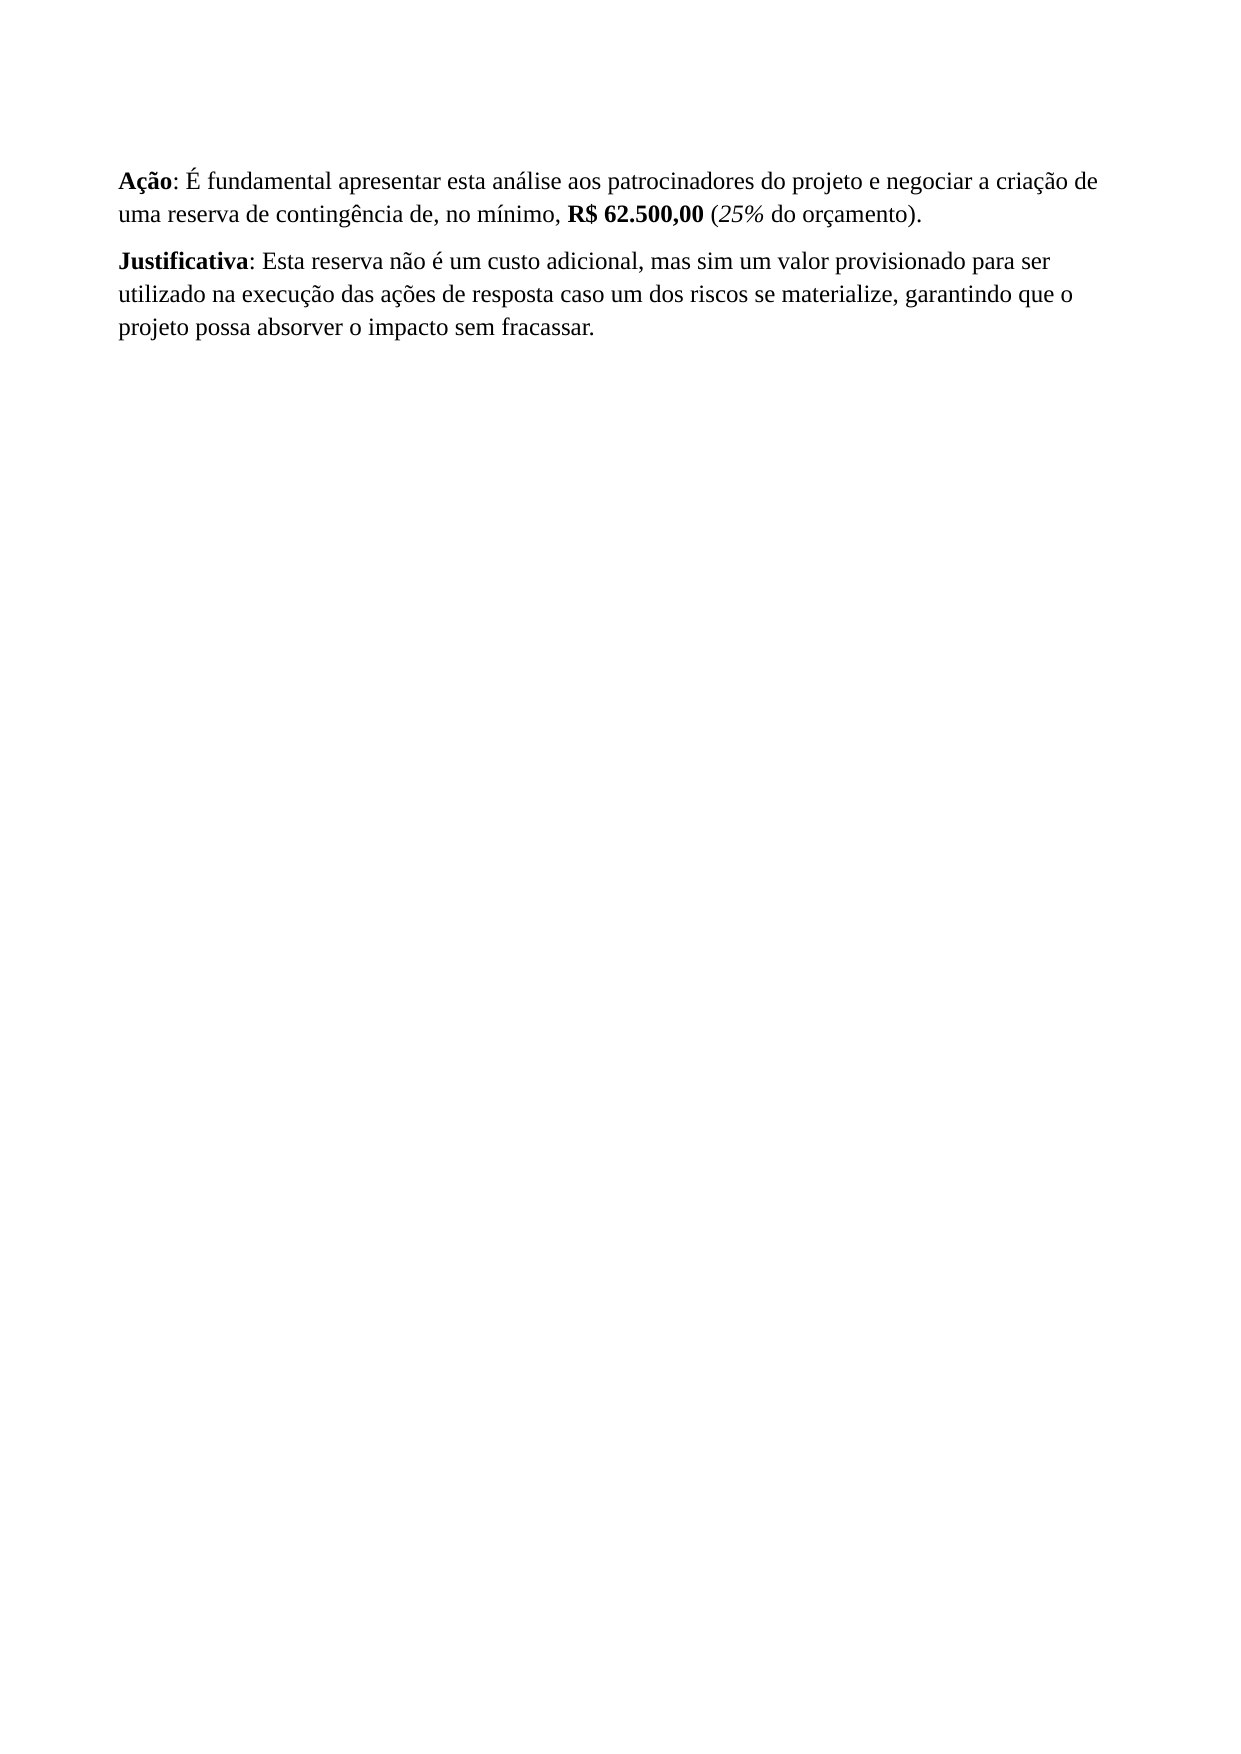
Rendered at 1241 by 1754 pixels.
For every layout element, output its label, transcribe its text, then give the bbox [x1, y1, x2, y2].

text Ação: É fundamental apresentar esta análise aos patrocinadores do projeto e negociar a criação de uma reserva de contingência de, no mínimo, R$ 62.500,00 (25% do orçamento). [118, 166, 1122, 227]
text Justificativa: Esta reserva não é um custo adicional, mas sim um valor provisionado para ser utilizado na execução das ações de resposta caso um dos riscos se materialize, garantindo que o projeto possa absorver o impacto sem fracassar. [118, 246, 1122, 341]
